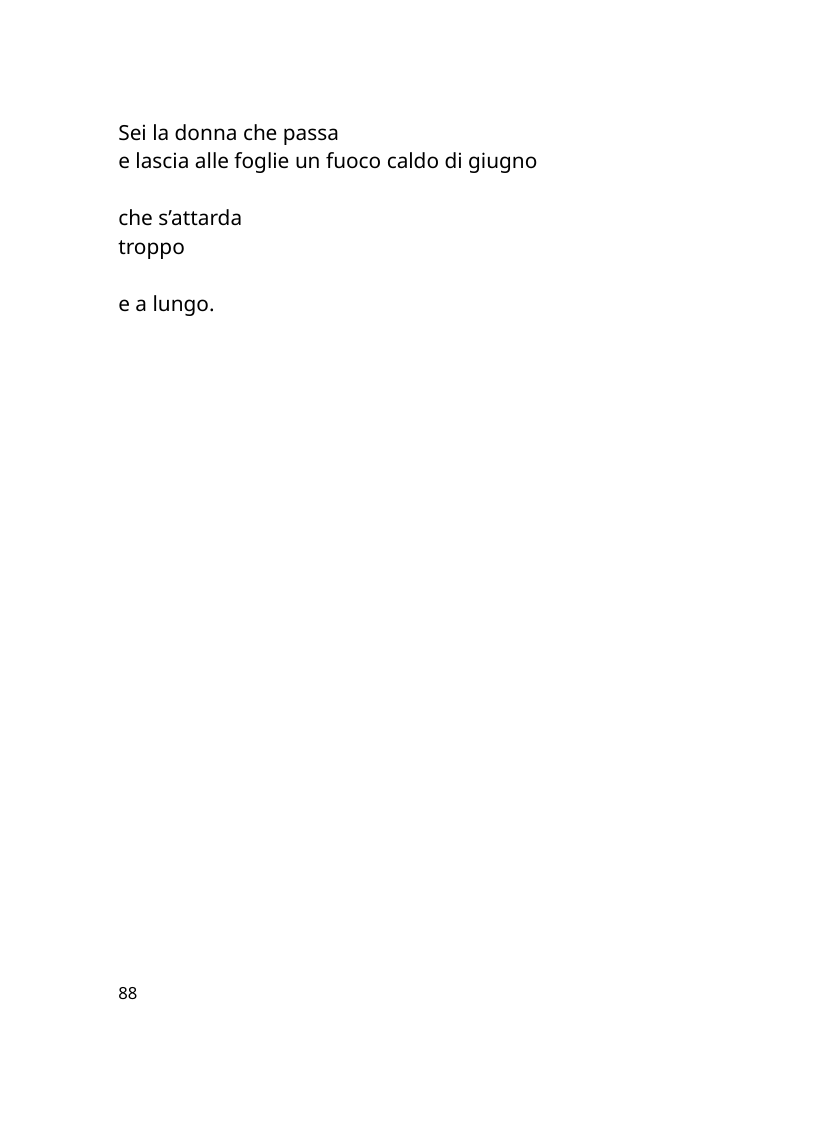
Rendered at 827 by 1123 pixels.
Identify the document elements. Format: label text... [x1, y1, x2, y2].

text Sei la donna che passa [118, 118, 709, 147]
text e lascia alle foglie un fuoco caldo di giugno [118, 147, 709, 175]
text e a lungo. [118, 289, 709, 317]
text troppo [118, 232, 709, 260]
text che s’attarda [118, 203, 709, 232]
